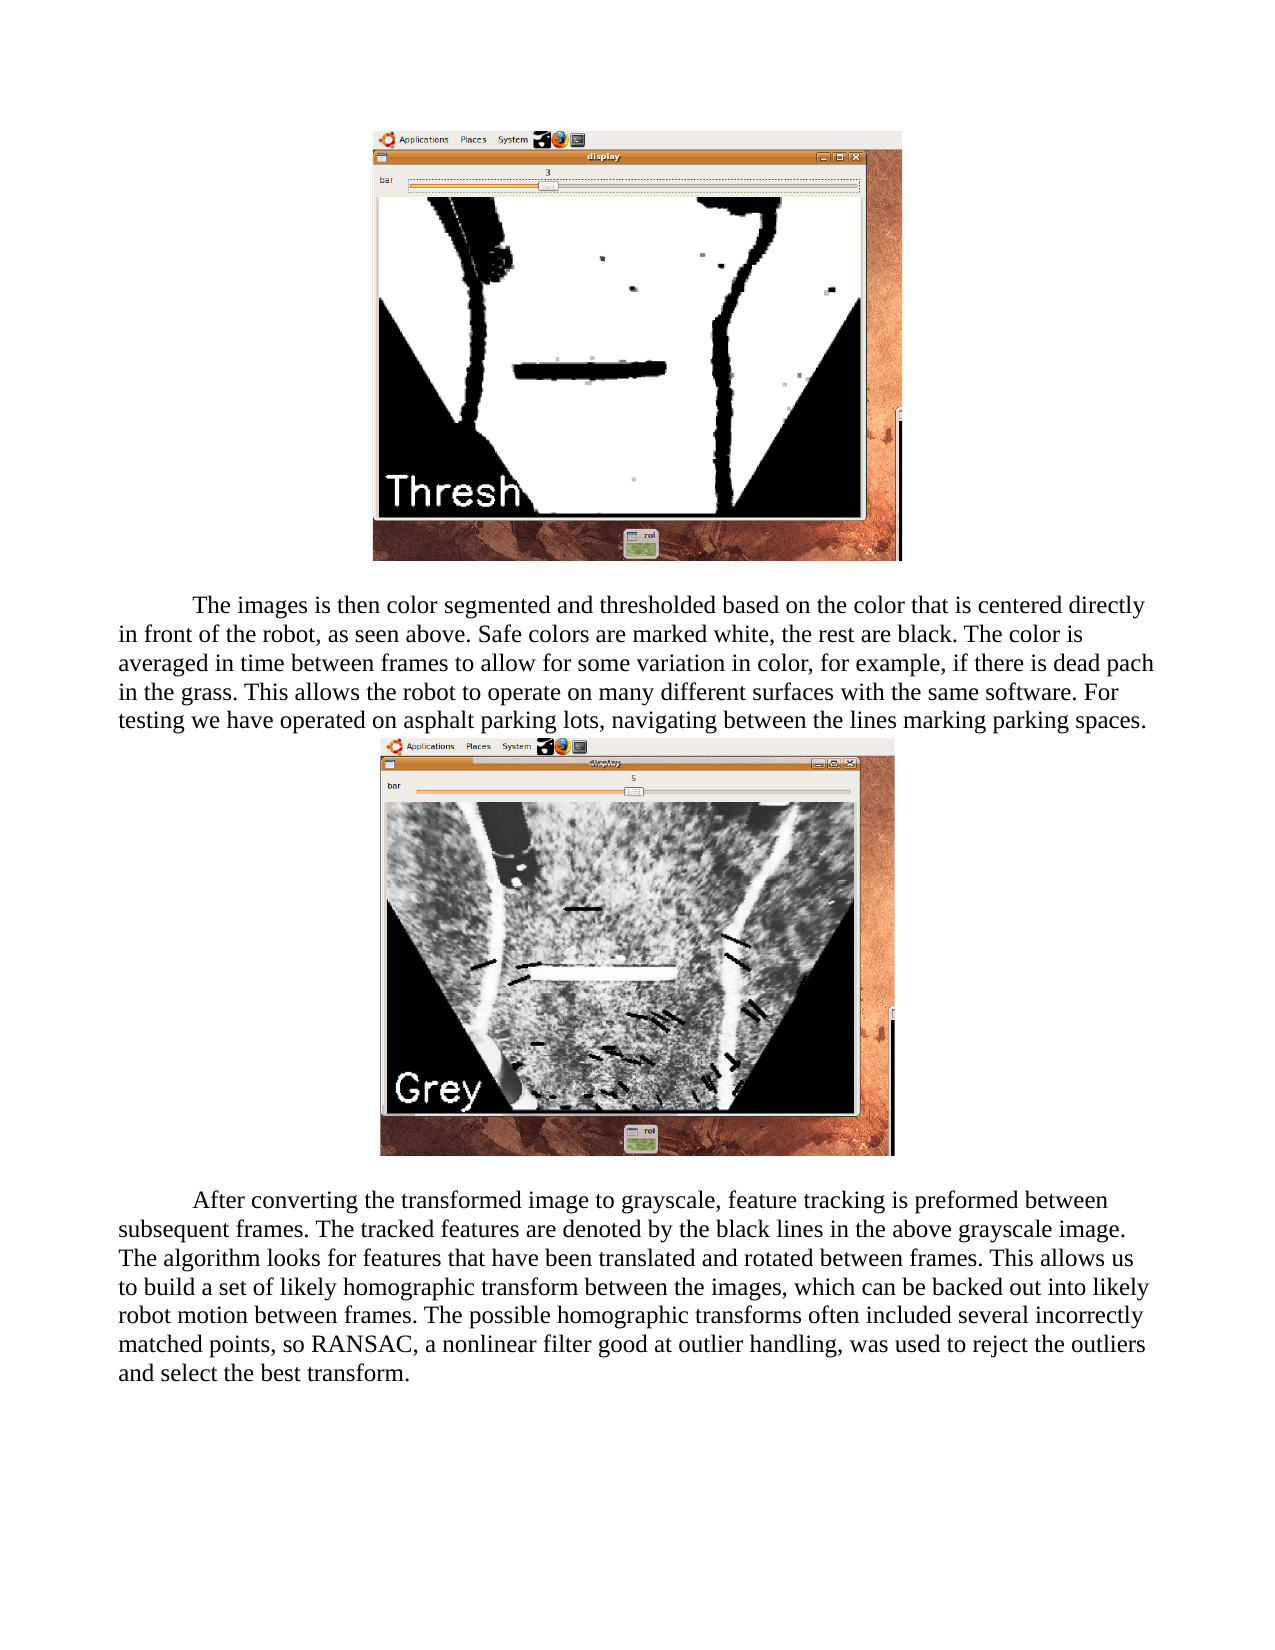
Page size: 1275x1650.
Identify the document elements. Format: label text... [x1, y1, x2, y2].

text The images is then color segmented and thresholded based on the color that is centered directly in front of the robot, as seen above. Safe colors are marked white, the rest are black. The color is averaged in time between frames to allow for some variation in color, for example, if there is dead pach in the grass. This allows the robot to operate on many different surfaces with the same software. For testing we have operated on asphalt parking lots, navigating between the lines marking parking spaces. [118, 591, 1157, 734]
text After converting the transformed image to grayscale, feature tracking is preformed between subsequent frames. The tracked features are denoted by the black lines in the above grayscale image. The algorithm looks for features that have been translated and rotated between frames. This allows us to build a set of likely homographic transform between the images, which can be backed out into likely robot motion between frames. The possible homographic transforms often included several incorrectly matched points, so RANSAC, a nonlinear filter good at outlier handling, was used to reject the outliers and select the best transform. [118, 1186, 1157, 1387]
